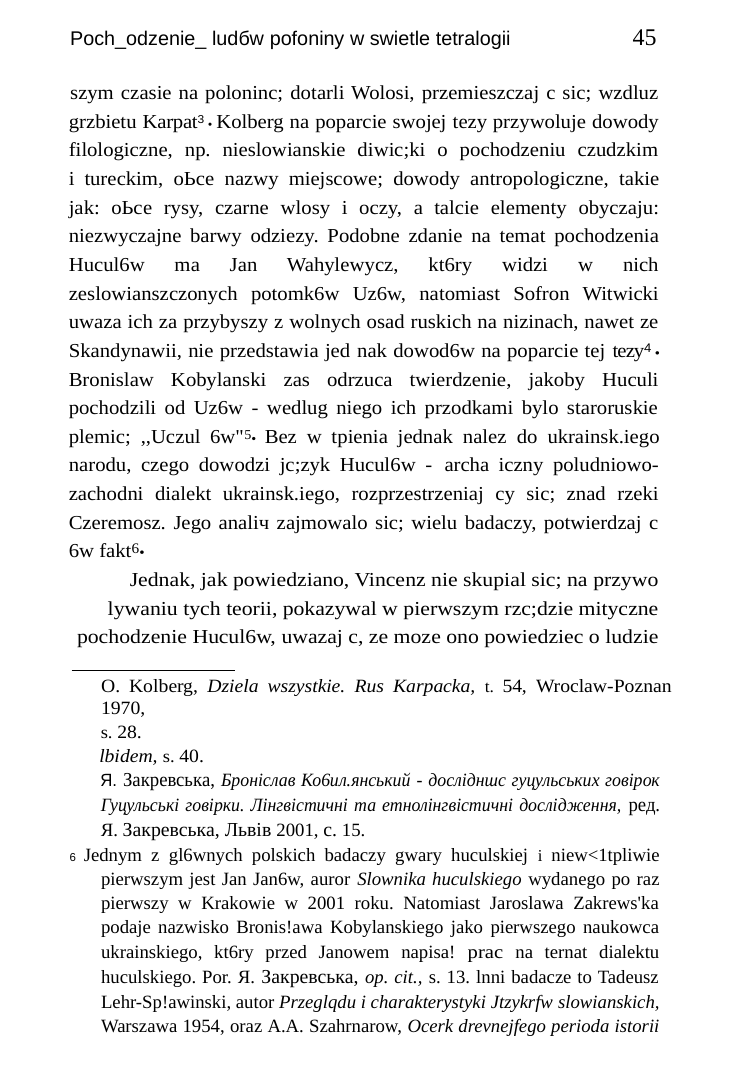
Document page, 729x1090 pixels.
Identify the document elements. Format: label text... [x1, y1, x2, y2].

text s. 28. [101, 721, 672, 743]
text 6 Jednym z gl6wnych polskich badaczy gwary huculskiej і niew<1tpliwie pierwszym jest Jan Jan6w, auror Slownika huculskiego wydanego ро raz pierwszy w Krakowie w 2001 roku. Natomiast Jaroslawa Zakrews'ka podaje nazwisko Bronis!awa Kobylanskiego jako pierwszego naukowca ukrainskiego, kt6ry przed Janowem napisa! prac na ternat dialektu huculskiego. Por. Я. Закревська, ор. cit., s. 13. lnni badacze to Tadeusz Lehr-Sp!awinski, autor Przeglqdu і charakterystyki Jtzykrfw slowianskich, Warszawa 1954, oraz А.А. Szahrnarow, Ocerk drevnejfego perioda istorii [69, 843, 659, 1036]
text szym czasie na poloninc; dotarli Wolosi, przemieszczaj c sic; wzdluz grzbietu Karpat3 • Kolberg na poparcie swojej tezy przywoluje dowody filologiczne, np. nieslowianskie diwic;ki о pochodzeniu czudzkim і tureckim, оЬсе nazwy miejscowe; dowody antropologiczne, takie jak: оЬсе rysy, czarne wlosy і oczy, а talcie elementy obyczaju: niezwyczajne barwy odziezy. Podobne zdanie na temat pochodzenia Hucul6w ma Jan Wahylewycz, kt6ry widzi w nich zeslowianszczonych potomk6w Uz6w, natomiast Sofron Witwicki uwaza ich za przybyszy z wolnych osad ruskich na nizinach, nawet ze Skandynawii, nie przedstawia jed­ nak dowod6w na poparcie tej tezy4 • Bronislaw Kobylanski zas odrzuca twierdzenie, jakoby Huculi pochodzili od Uz6w - wedlug niego ich przodkami bylo staroruskie plemic; ,,Uczul 6w"5• Bez w tpienia jednak nalez do ukrainsk.iego narodu, czego dowodzi jc;zyk Hucul6w - archa­ iczny poludniowo-zachodni dialekt ukrainsk.iego, rozprzestrzeniaj cy sic; znad rzeki Czeremosz. Jego analiч zajmowalo sic; wielu badaczy, potwierdzaj c 6w fakt6• [68, 81, 659, 562]
text Я. Закревська, Броніслав Ко6ил.янський - дослідншс гуцульських говірок Гуцульські говірки. Лінгвістичні та етнолінгвістичні дослідження, ред. Я. Закревська, Львів 2001, с. 15. [100, 768, 660, 840]
text Jednak, jak powiedziano, Vincenz nie skupial sic; na przywo­ lywaniu tych teorii, pokazywal w pierwszym rzc;dzie mityczne pochodzenie Hucul6w, uwazaj c, ze moze ono powiedziec о ludzie [72, 568, 659, 648]
text lbidem, s. 40. [99, 745, 672, 767]
text Poch_odzenie_ ludбw pofoniny w swietle tetralogii 45 [70, 23, 672, 50]
text О. Kolberg, Dziela wszystkie. Rus Karpacka, t. 54, Wroclaw-Poznan 1970, [101, 669, 672, 718]
